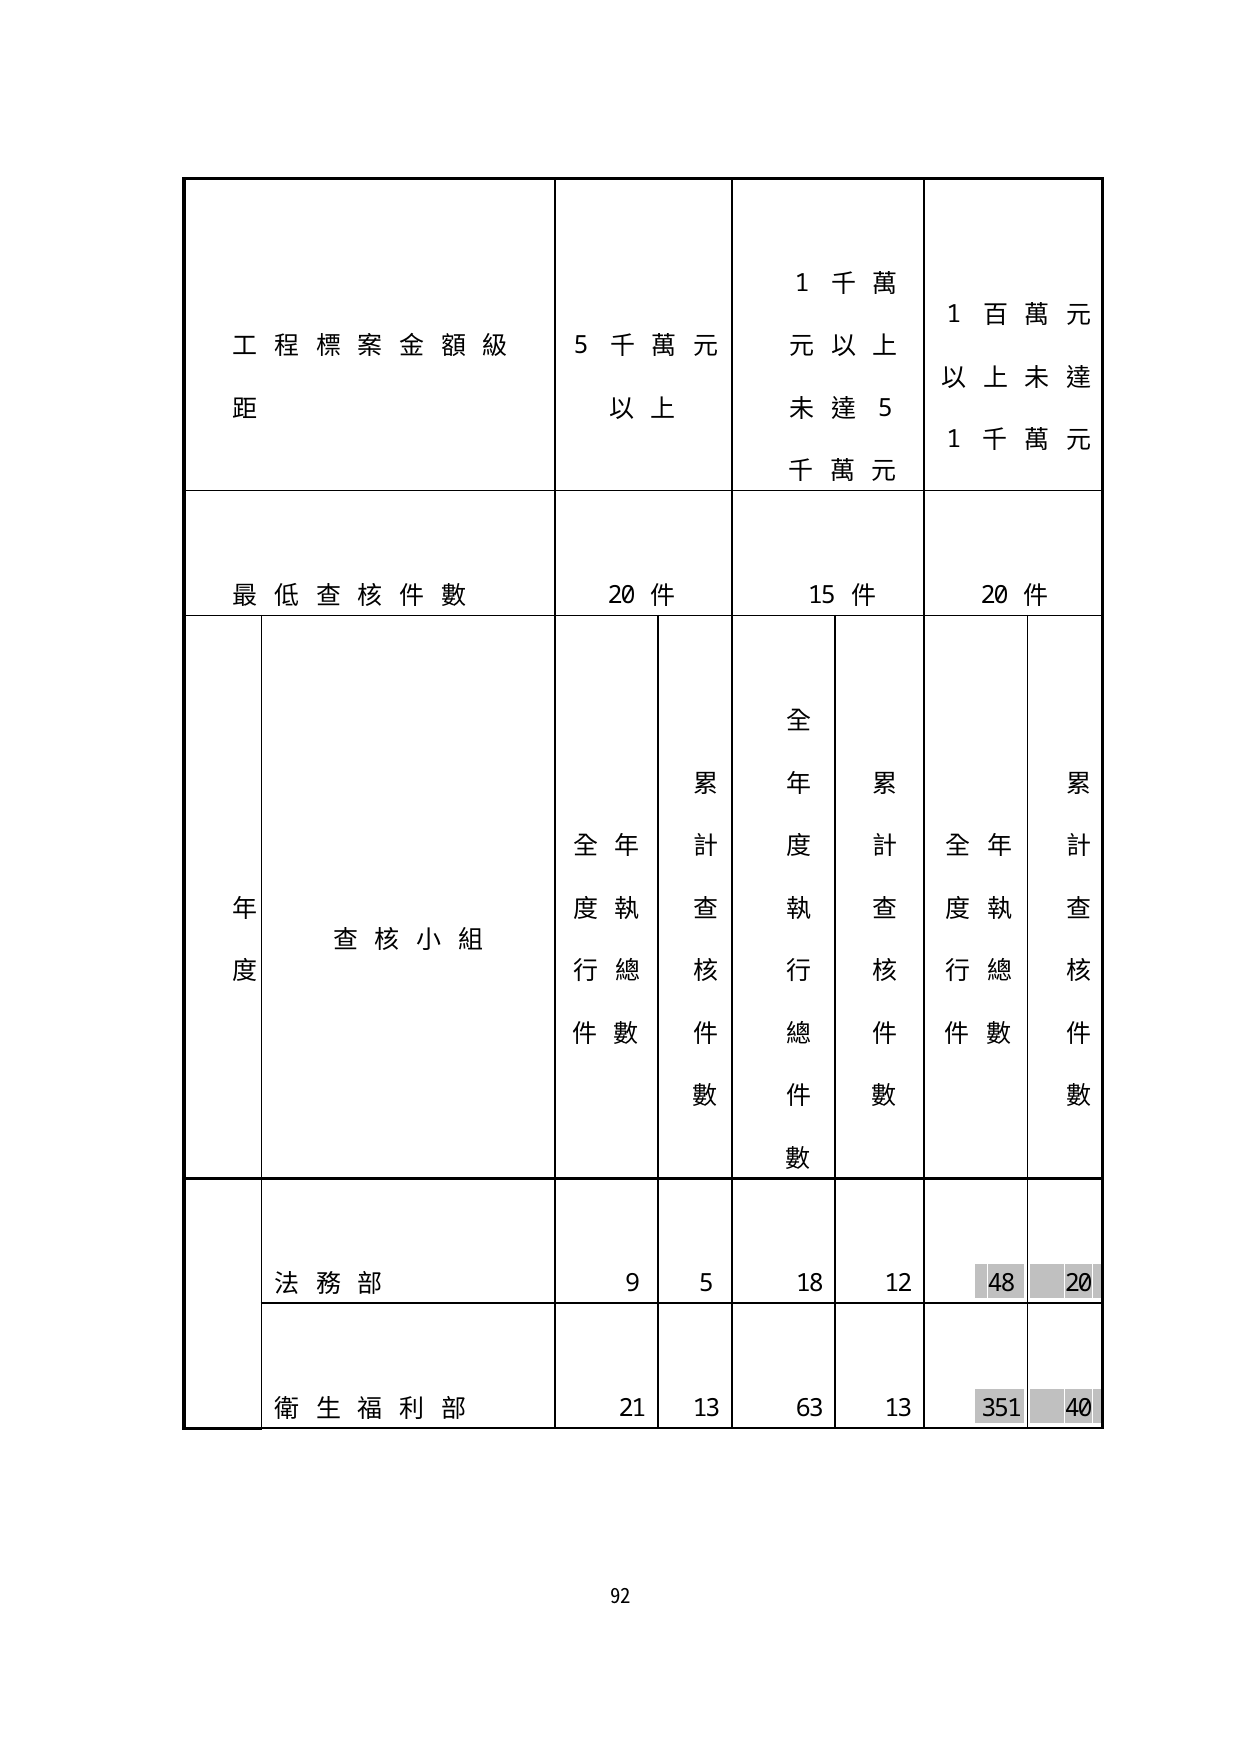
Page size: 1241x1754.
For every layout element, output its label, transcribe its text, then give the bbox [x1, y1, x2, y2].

table_cell 20件 [925, 491, 1101, 615]
table_cell 48 [925, 1180, 1027, 1302]
table_cell 21 [556, 1304, 657, 1427]
table_header 1千萬元以上未達5千萬元 [733, 180, 923, 490]
table_cell 全年度執行總件數 [925, 616, 1027, 1177]
table_cell 累計查核件數 [659, 616, 731, 1177]
table_cell 累計查核件數 [1028, 616, 1101, 1177]
table_cell 40 [1028, 1304, 1101, 1427]
table_header 5千萬元以上 [556, 180, 731, 490]
table_cell 累計查核件數 [836, 616, 923, 1177]
table_header 1百萬元以上未達1千萬元 [925, 180, 1101, 490]
table_cell 63 [733, 1304, 834, 1427]
table_cell 9 [556, 1180, 657, 1302]
table_cell 15件 [733, 491, 923, 615]
table_cell 13 [659, 1304, 731, 1427]
table_cell 13 [836, 1304, 923, 1427]
table_cell 12 [836, 1180, 923, 1302]
table_cell 年度 [186, 616, 261, 1177]
table_cell 20件 [556, 491, 731, 615]
table_cell 全年度執行總件數 [556, 616, 657, 1177]
table_cell 最低查核件數 [186, 491, 554, 615]
table_cell 20 [1028, 1180, 1101, 1302]
table_cell 法務部 [262, 1180, 554, 1302]
table_cell 查核小組 [262, 616, 554, 1177]
table_header 工程標案金額級距 [186, 180, 554, 490]
table_cell [186, 1180, 261, 1427]
table_cell 351 [925, 1304, 1027, 1427]
table_cell 衛生福利部 [262, 1304, 554, 1427]
table_cell 全年度執行總件數 [733, 616, 834, 1177]
table_cell 5 [659, 1180, 731, 1302]
table_cell 18 [733, 1180, 834, 1302]
